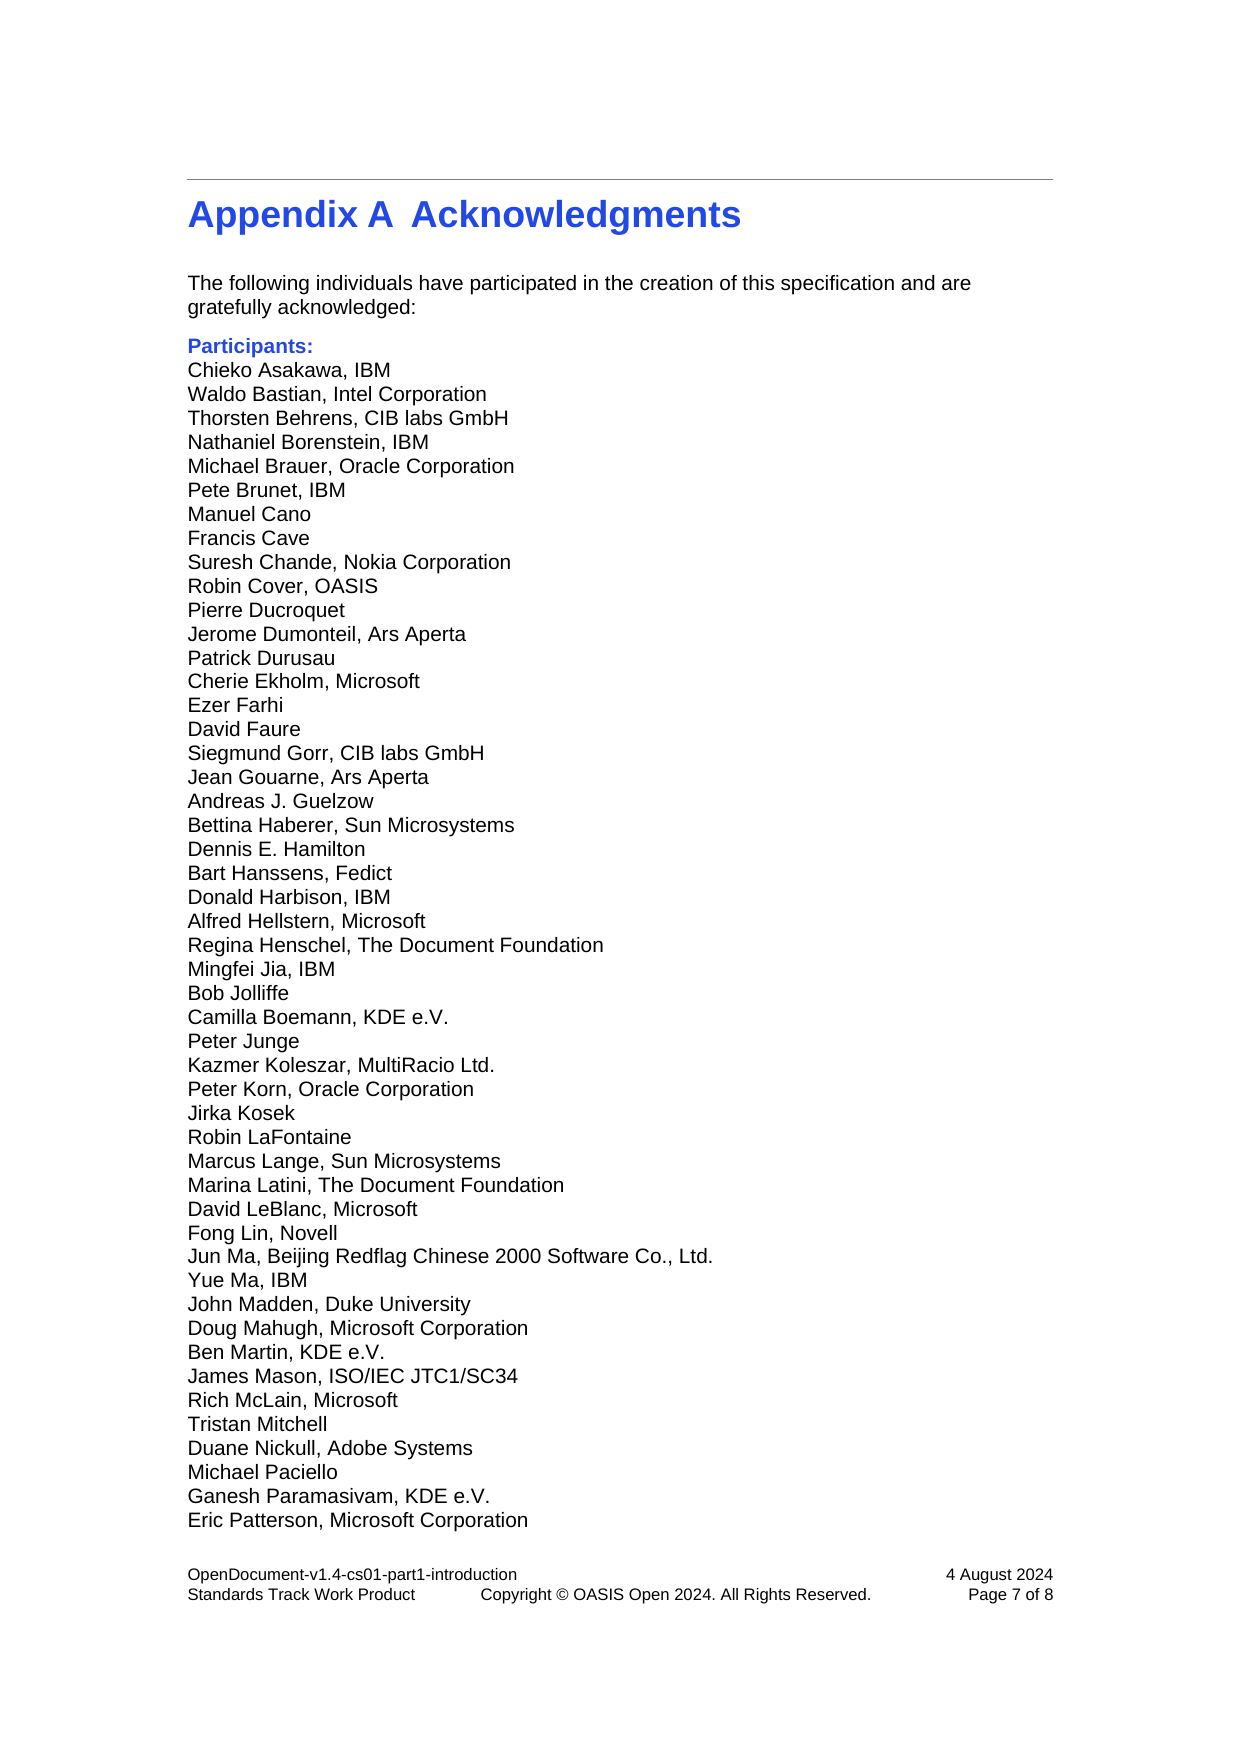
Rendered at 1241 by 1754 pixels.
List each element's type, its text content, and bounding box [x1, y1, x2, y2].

text Robin Cover, OASIS [187, 573, 1053, 597]
text Nathaniel Borenstein, IBM [187, 430, 1053, 454]
text Pierre Ducroquet [187, 597, 1053, 621]
text Regina Henschel, The Document Foundation [187, 933, 1053, 957]
text Chieko Asakawa, IBM [187, 358, 1053, 382]
text Marina Latini, The Document Foundation [187, 1172, 1053, 1196]
text Ben Martin, KDE e.V. [187, 1340, 1053, 1364]
text Dennis E. Hamilton [187, 837, 1053, 861]
text Jirka Kosek [187, 1101, 1053, 1124]
text David Faure [187, 717, 1053, 741]
text Alfred Hellstern, Microsoft [187, 909, 1053, 933]
text Doug Mahugh, Microsoft Corporation [187, 1316, 1053, 1340]
text Kazmer Koleszar, MultiRacio Ltd. [187, 1053, 1053, 1077]
text Siegmund Gorr, CIB labs GmbH [187, 741, 1053, 765]
text Eric Patterson, Microsoft Corporation [187, 1508, 1053, 1532]
text Mingfei Jia, IBM [187, 957, 1053, 981]
text Thorsten Behrens, CIB labs GmbH [187, 406, 1053, 430]
text Bettina Haberer, Sun Microsystems [187, 813, 1053, 837]
text Camilla Boemann, KDE e.V. [187, 1005, 1053, 1029]
text Jun Ma, Beijing Redflag Chinese 2000 Software Co., Ltd. [187, 1244, 1053, 1268]
text Cherie Ekholm, Microsoft [187, 669, 1053, 693]
text Duane Nickull, Adobe Systems [187, 1436, 1053, 1460]
text Jean Gouarne, Ars Aperta [187, 765, 1053, 789]
text Andreas J. Guelzow [187, 789, 1053, 813]
text Waldo Bastian, Intel Corporation [187, 382, 1053, 406]
text Patrick Durusau [187, 645, 1053, 669]
text David LeBlanc, Microsoft [187, 1196, 1053, 1220]
text Michael Paciello [187, 1460, 1053, 1484]
text Suresh Chande, Nokia Corporation [187, 549, 1053, 573]
text Bob Jolliffe [187, 981, 1053, 1005]
text Tristan Mitchell [187, 1412, 1053, 1436]
text John Madden, Duke University [187, 1292, 1053, 1316]
text Francis Cave [187, 526, 1053, 549]
text Bart Hanssens, Fedict [187, 861, 1053, 885]
text Ganesh Paramasivam, KDE e.V. [187, 1484, 1053, 1508]
text Donald Harbison, IBM [187, 885, 1053, 909]
text Pete Brunet, IBM [187, 478, 1053, 502]
text Fong Lin, Novell [187, 1220, 1053, 1244]
text Michael Brauer, Oracle Corporation [187, 454, 1053, 478]
text Manuel Cano [187, 502, 1053, 526]
text Peter Korn, Oracle Corporation [187, 1077, 1053, 1101]
subtitle Acknowledgments [187, 180, 1053, 236]
text Jerome Dumonteil, Ars Aperta [187, 621, 1053, 645]
text Yue Ma, IBM [187, 1268, 1053, 1292]
text The following individuals have participated in the creation of this specification and are gratefully acknowledged: [187, 271, 1053, 319]
text James Mason, ISO/IEC JTC1/SC34 [187, 1364, 1053, 1388]
title Participants: [187, 334, 1053, 358]
text Peter Junge [187, 1029, 1053, 1053]
text Robin LaFontaine [187, 1124, 1053, 1148]
text Ezer Farhi [187, 693, 1053, 717]
text Marcus Lange, Sun Microsystems [187, 1148, 1053, 1172]
text Rich McLain, Microsoft [187, 1388, 1053, 1412]
